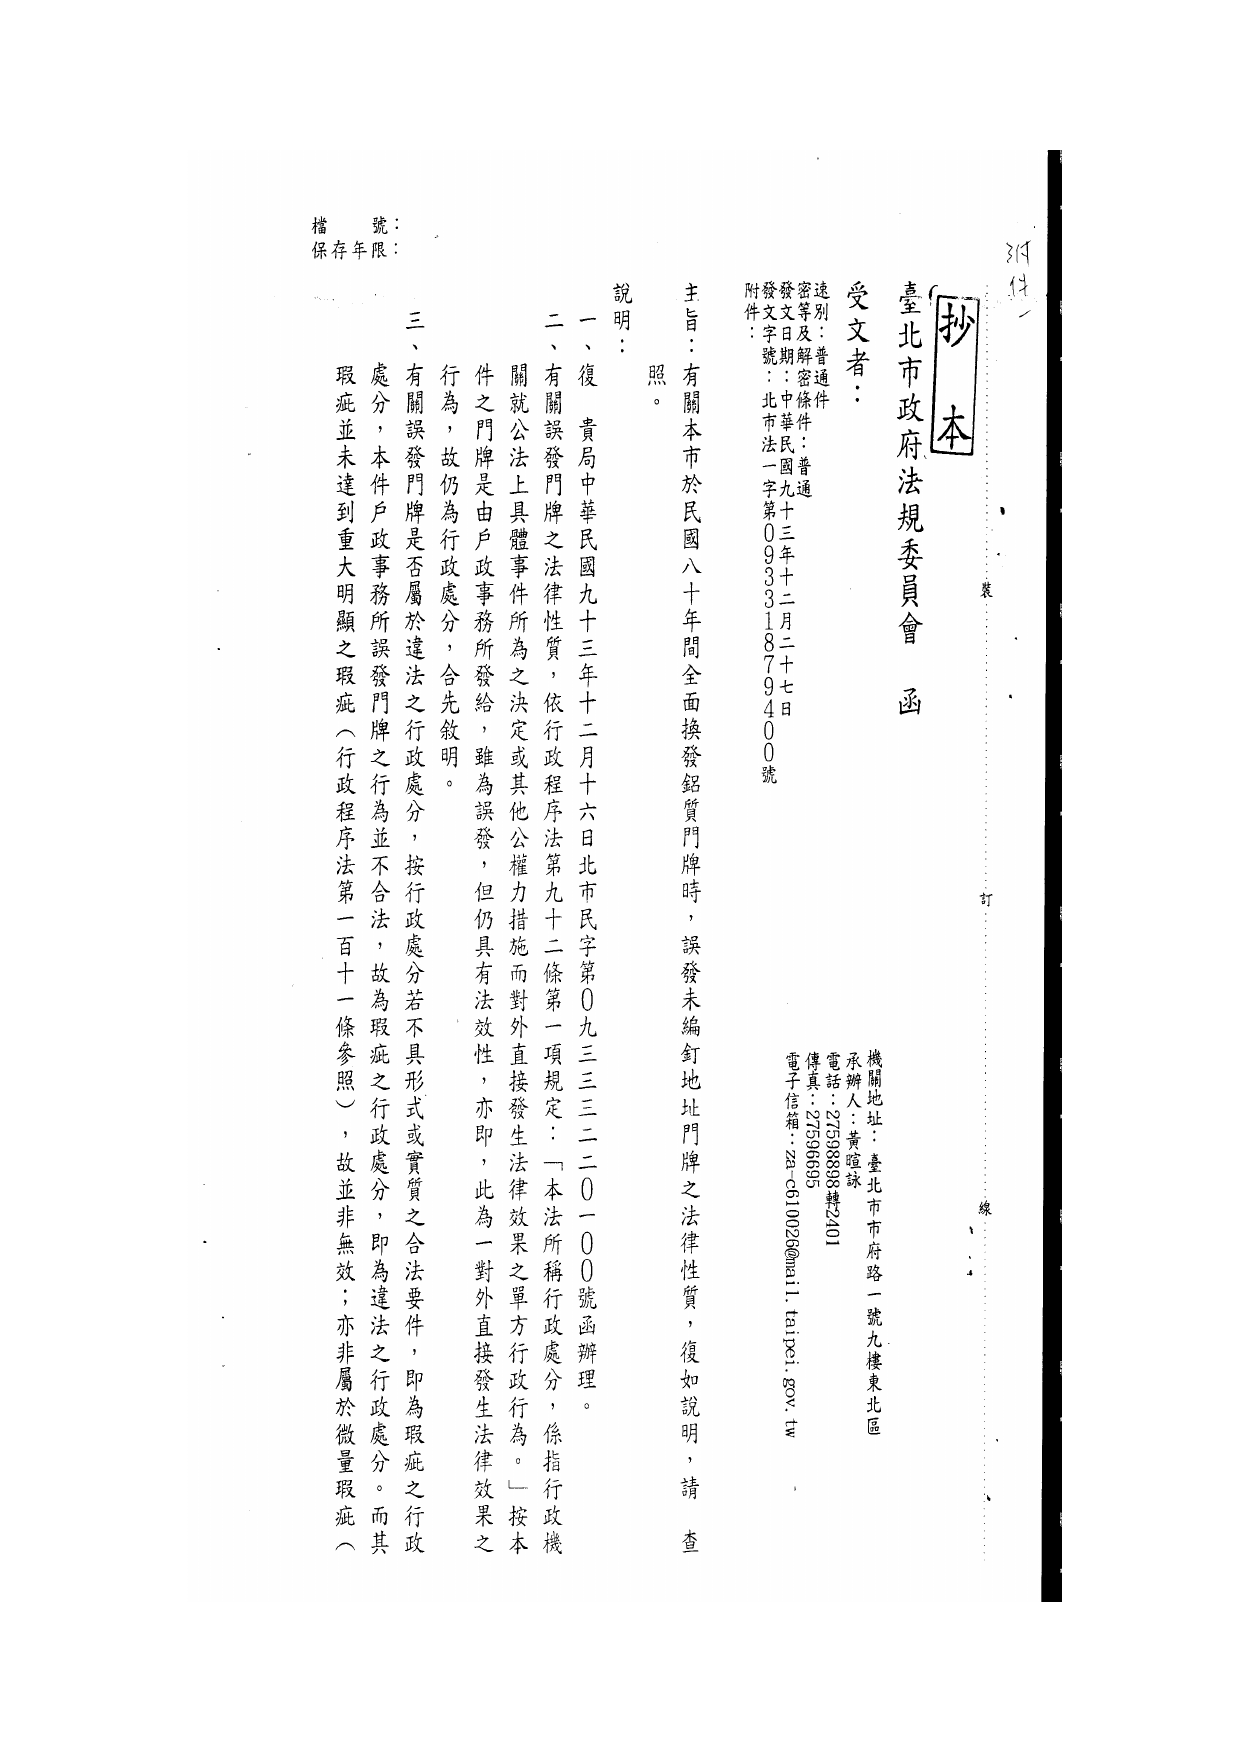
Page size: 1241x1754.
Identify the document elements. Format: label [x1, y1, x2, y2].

picture [187, 150, 1062, 1602]
